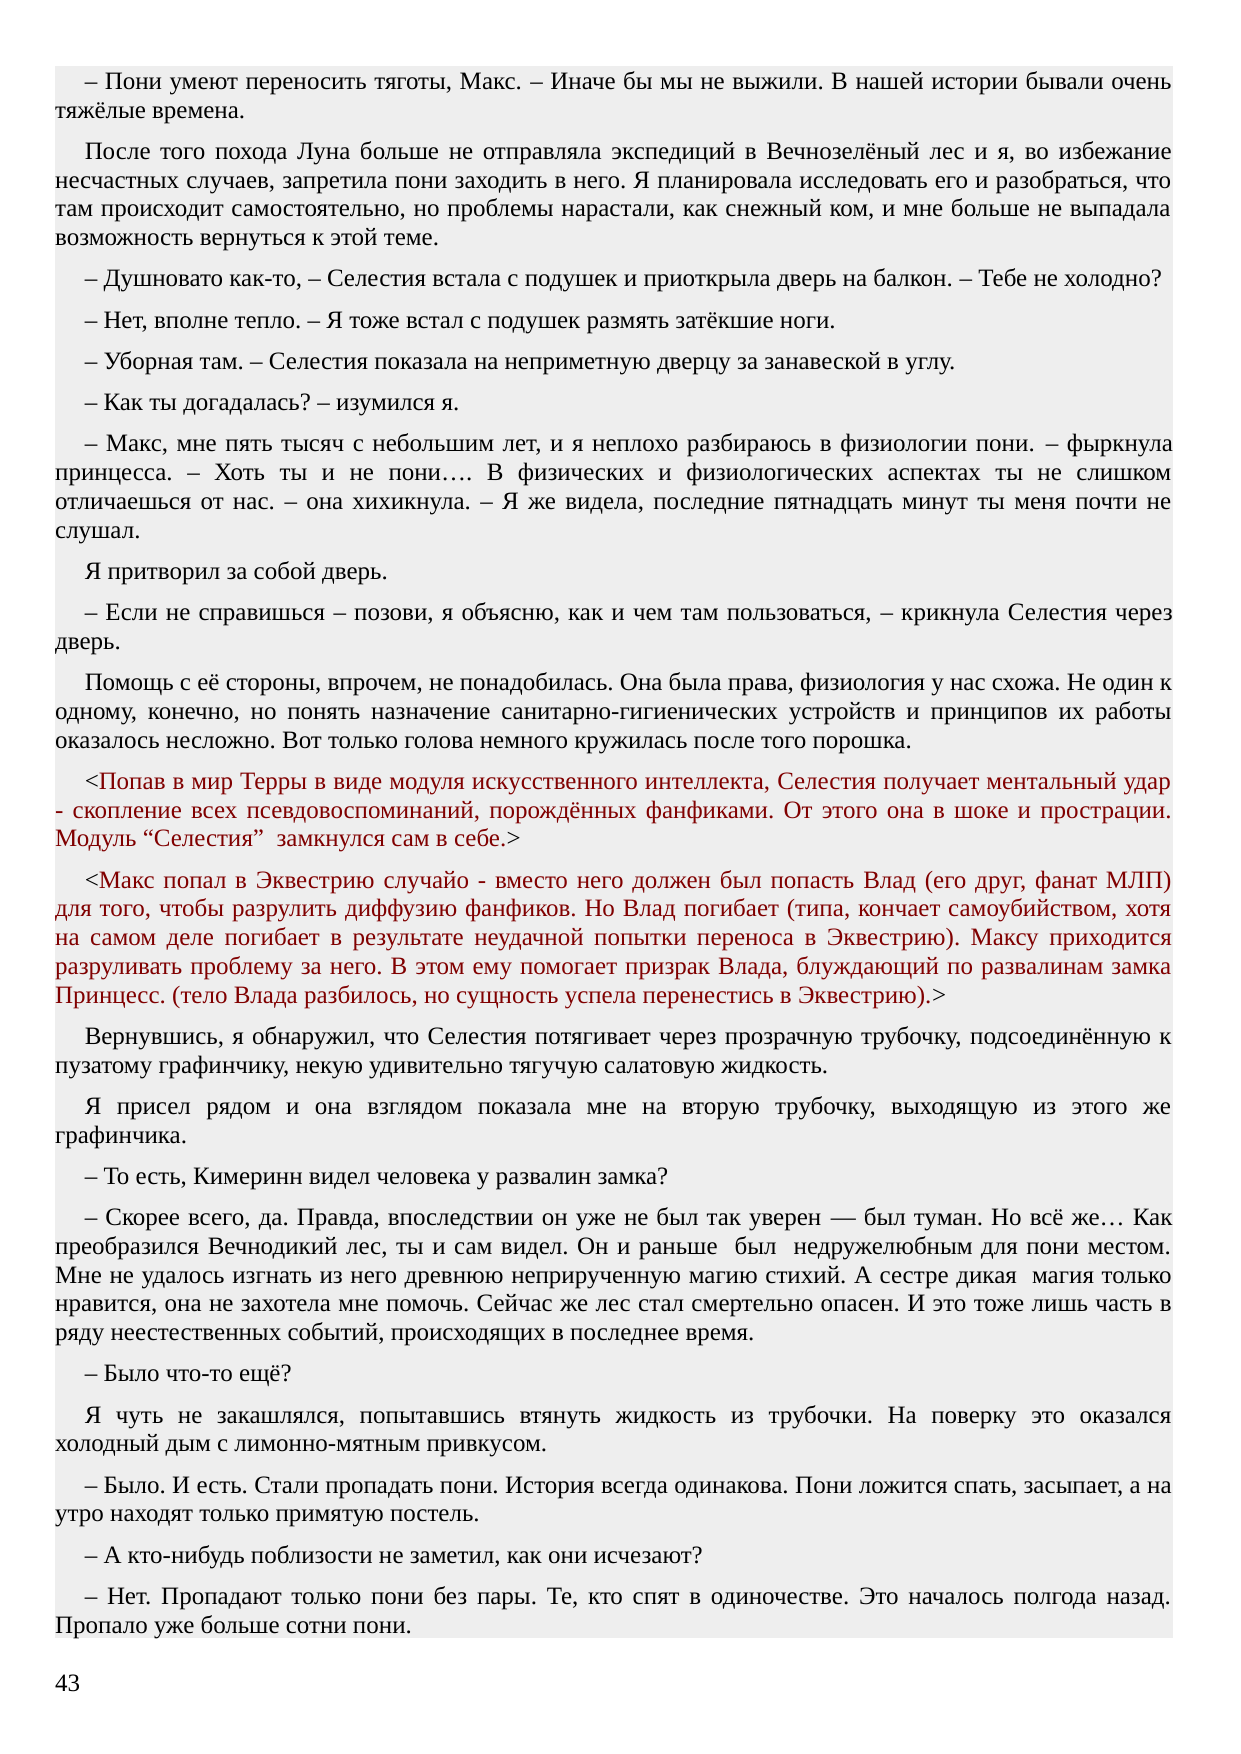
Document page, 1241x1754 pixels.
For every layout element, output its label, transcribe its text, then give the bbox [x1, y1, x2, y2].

text Вернувшись, я обнаружил, что Селестия потягивает через прозрачную трубочку, подсоединённую к пузатому графинчику, некую удивительно тягучую салатовую жидкость. [55, 1021, 1173, 1078]
text – Макс, мне пять тысяч с небольшим лет, и я неплохо разбираюсь в физиологии пони. – фыркнула принцесса. – Хоть ты и не пони…. В физических и физиологических аспектах ты не слишком отличаешься от нас. – она хихикнула. – Я же видела, последние пятнадцать минут ты меня почти не слушал. [55, 428, 1173, 543]
text – Уборная там. – Селестия показала на неприметную дверцу за занавеской в углу. [55, 346, 1173, 375]
text После того похода Луна больше не отправляла экспедиций в Вечнозелёный лес и я, во избежание несчастных случаев, запретила пони заходить в него. Я планировала исследовать его и разобраться, что там происходит самостоятельно, но проблемы нарастали, как снежный ком, и мне больше не выпадала возможность вернуться к этой теме. [55, 136, 1173, 251]
text – Как ты догадалась? – изумился я. [55, 387, 1173, 416]
text – Было что-то ещё? [55, 1358, 1173, 1387]
text <Макс попал в Эквестрию случайо - вместо него должен был попасть Влад (его друг, фанат МЛП) для того, чтобы разрулить диффузию фанфиков. Но Влад погибает (типа, кончает самоубийством, хотя на самом деле погибает в результате неудачной попытки переноса в Эквестрию). Максу приходится разруливать проблему за него. В этом ему помогает призрак Влада, блуждающий по развалинам замка Принцесс. (тело Влада разбилось, но сущность успела перенестись в Эквестрию).> [55, 865, 1173, 1008]
text – А кто-нибудь поблизости не заметил, как они исчезают? [55, 1540, 1173, 1568]
text – Нет, вполне тепло. – Я тоже встал с подушек размять затёкшие ноги. [55, 305, 1173, 333]
text Я притворил за собой дверь. [55, 556, 1173, 585]
text Я чуть не закашлялся, попытавшись втянуть жидкость из трубочки. На поверку это оказался холодный дым с лимонно-мятным привкусом. [55, 1400, 1173, 1457]
text Я присел рядом и она взглядом показала мне на вторую трубочку, выходящую из этого же графинчика. [55, 1091, 1173, 1148]
text – Скорее всего, да. Правда, впоследствии он уже не был так уверен — был туман. Но всё же… Как преобразился Вечнодикий лес, ты и сам видел. Он и раньше был недружелюбным для пони местом. Мне не удалось изгнать из него древнюю неприрученную магию стихий. А сестре дикая магия только нравится, она не захотела мне помочь. Сейчас же лес стал смертельно опасен. И это тоже лишь часть в ряду неестественных событий, происходящих в последнее время. [55, 1202, 1173, 1346]
text – Пони умеют переносить тяготы, Макс. – Иначе бы мы не выжили. В нашей истории бывали очень тяжёлые времена. [55, 66, 1173, 123]
text – Если не справишься – позови, я объясню, как и чем там пользоваться, – крикнула Селестия через дверь. [55, 597, 1173, 655]
text Помощь с её стороны, впрочем, не понадобилась. Она была права, физиология у нас схожа. Не один к одному, конечно, но понять назначение санитарно-гигиенических устройств и принципов их работы оказалось несложно. Вот только голова немного кружилась после того порошка. [55, 667, 1173, 753]
text – Нет. Пропадают только пони без пары. Те, кто спят в одиночестве. Это началось полгода назад. Пропало уже больше сотни пони. [55, 1581, 1173, 1638]
text – Душновато как-то, – Селестия встала с подушек и приоткрыла дверь на балкон. – Тебе не холодно? [55, 263, 1173, 292]
text – То есть, Кимеринн видел человека у развалин замка? [55, 1161, 1173, 1190]
text <Попав в мир Терры в виде модуля искусственного интеллекта, Селестия получает ментальный удар - скопление всех псевдовоспоминаний, порождённых фанфиками. От этого она в шоке и прострации. Модуль “Селестия” замкнулся сам в себе.> [55, 766, 1173, 852]
text – Было. И есть. Стали пропадать пони. История всегда одинакова. Пони ложится спать, засыпает, а на утро находят только примятую постель. [55, 1470, 1173, 1527]
